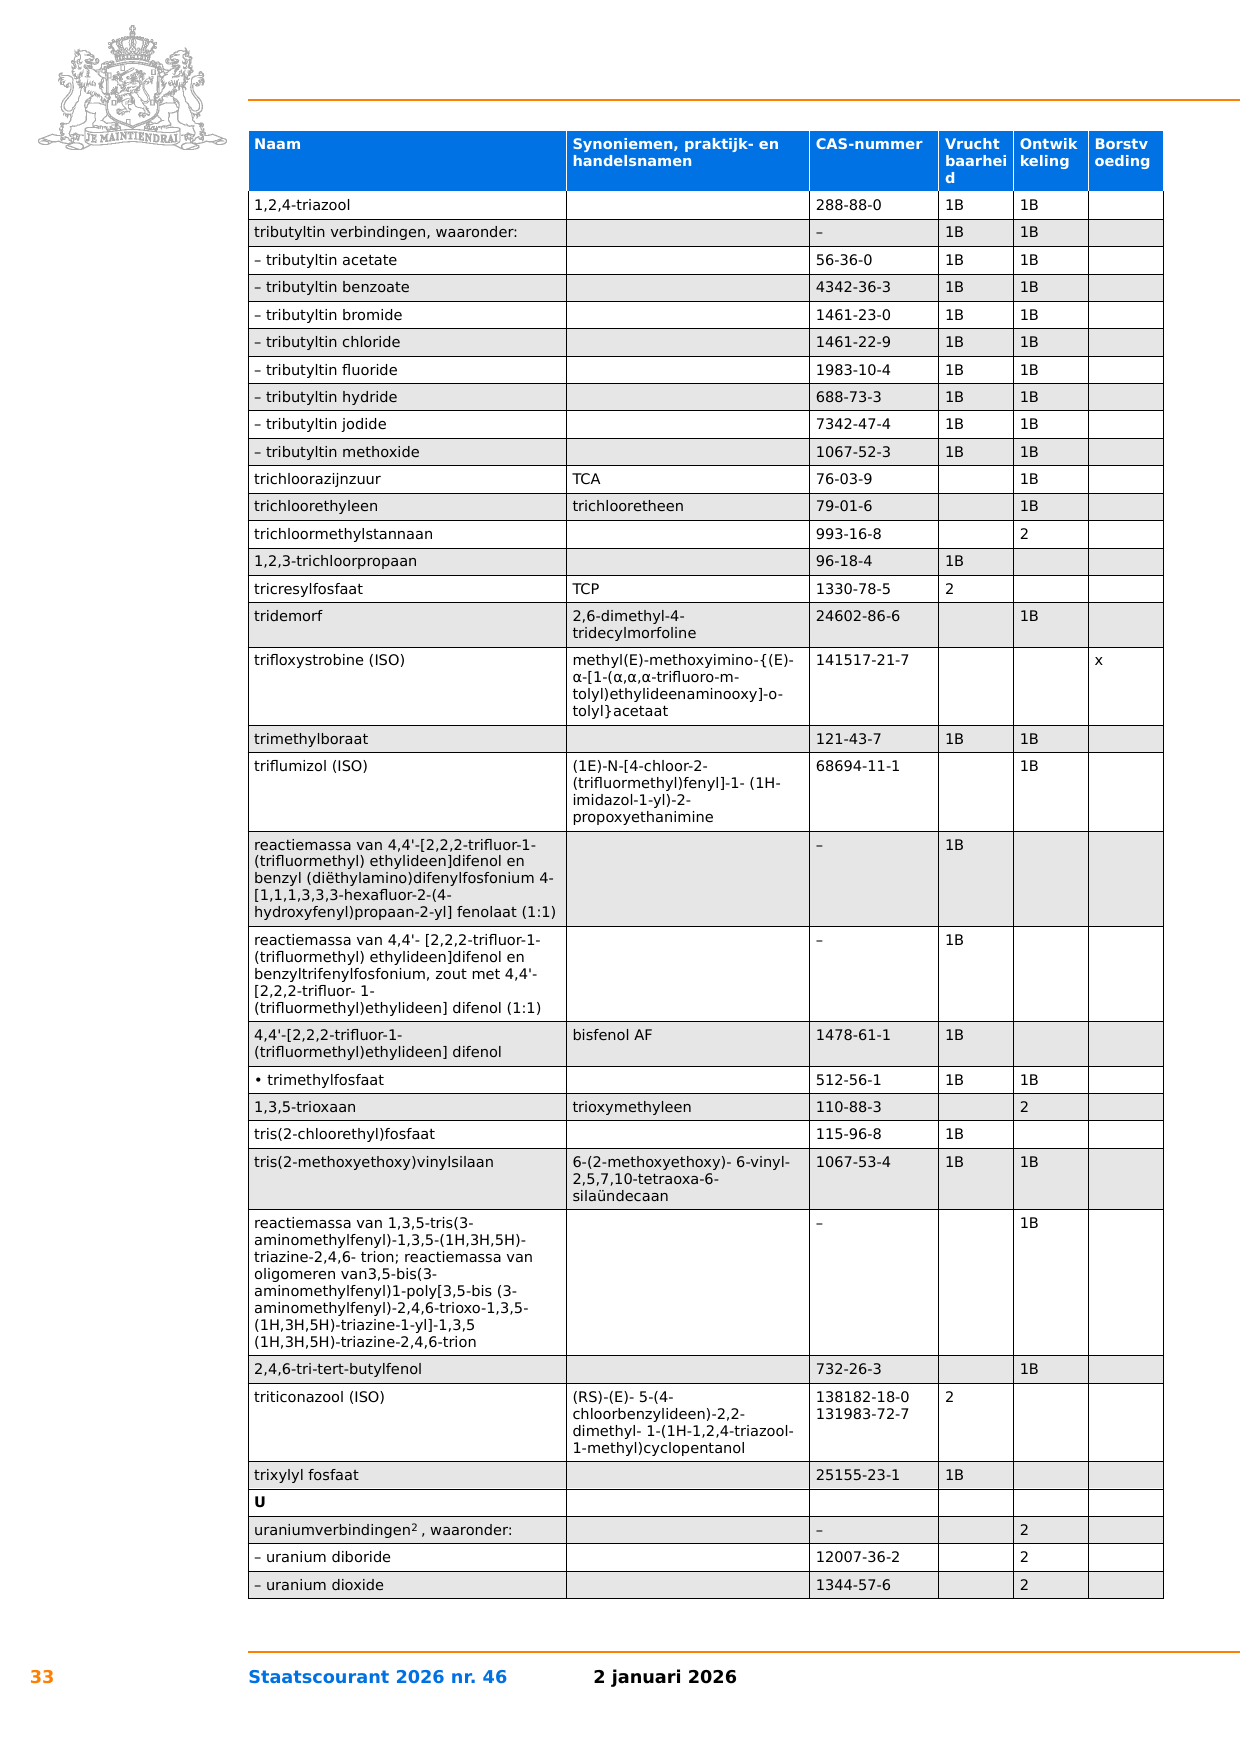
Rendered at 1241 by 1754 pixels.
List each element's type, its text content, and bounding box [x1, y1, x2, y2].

table_cell [567, 1544, 809, 1571]
table_cell trixylyl fosfaat [249, 1462, 566, 1488]
table_cell 1B [1014, 302, 1088, 328]
table_cell 56-36-0 [810, 247, 938, 273]
table_cell 1B [1014, 1149, 1088, 1209]
table_cell 1B [1014, 753, 1088, 831]
table_cell [1014, 927, 1088, 1021]
table_cell 1B [1014, 603, 1088, 647]
table_cell [939, 1544, 1013, 1571]
table_cell – uranium dioxide [249, 1572, 566, 1598]
table_cell 1B [1014, 247, 1088, 273]
picture [38, 25, 227, 150]
table_cell tridemorf [249, 603, 566, 647]
table_cell [1089, 1462, 1163, 1488]
table_cell [1089, 329, 1163, 356]
table_cell – tributyltin chloride [249, 329, 566, 356]
table_cell 1B [939, 384, 1013, 410]
table_cell [1089, 1210, 1163, 1355]
table_cell [1089, 1572, 1163, 1598]
table_cell [1089, 1067, 1163, 1093]
table_cell [1089, 549, 1163, 575]
table_cell [1014, 549, 1088, 575]
table_cell 1B [939, 726, 1013, 752]
table_cell – [810, 927, 938, 1021]
table_cell [567, 384, 809, 410]
table_cell [1089, 726, 1163, 752]
table_cell [1089, 927, 1163, 1021]
table_cell 79-01-6 [810, 494, 938, 520]
table_cell 1461-22-9 [810, 329, 938, 356]
table_cell [567, 275, 809, 301]
table_cell 6-(2-methoxyethoxy)- 6-vinyl-2,5,7,10-tetraoxa-6-silaündecaan [567, 1149, 809, 1209]
table_cell reactiemassa van 4,4'-[2,2,2-trifluor-1-(trifluormethyl) ethylideen]difenol en benzyl (diëthylamino)difenylfosfonium 4-[1,1,1,3,3,3-hexafluor-2-(4-hydroxyfenyl)propaan-2-yl] fenolaat (1:1) [249, 832, 566, 926]
table_cell 1478-61-1 [810, 1022, 938, 1066]
table_cell [567, 1517, 809, 1543]
table_cell – [810, 1210, 938, 1355]
table_cell trioxymethyleen [567, 1094, 809, 1120]
table_cell trichloormethylstannaan [249, 521, 566, 547]
table_cell [939, 494, 1013, 520]
table_cell 68694-11-1 [810, 753, 938, 831]
table_cell tris(2-methoxyethoxy)vinylsilaan [249, 1149, 566, 1209]
table_cell 1B [1014, 411, 1088, 438]
table_cell 1B [939, 192, 1013, 219]
table_cell [567, 726, 809, 752]
table_cell methyl(E)-methoxyimino-{(E)-α-[1-(α,α,α-trifluoro-m-tolyl)ethylideenaminooxy]-o-tolyl}acetaat [567, 648, 809, 725]
table_cell 1B [1014, 726, 1088, 752]
table_cell [1089, 1384, 1163, 1461]
table_header Vruchtbaarheid [939, 131, 1013, 191]
table_cell 1B [1014, 466, 1088, 493]
table_cell [1014, 832, 1088, 926]
table_cell TCA [567, 466, 809, 493]
table_cell trichlooretheen [567, 494, 809, 520]
table_cell 1,3,5-trioxaan [249, 1094, 566, 1120]
table_cell [567, 927, 809, 1021]
table_cell [1014, 1490, 1088, 1516]
table_cell trimethylboraat [249, 726, 566, 752]
table_cell 1B [1014, 357, 1088, 383]
table_cell 141517-21-7 [810, 648, 938, 725]
table_cell [567, 1356, 809, 1383]
table_cell [567, 220, 809, 246]
table_cell 24602-86-6 [810, 603, 938, 647]
table_cell [1089, 753, 1163, 831]
table_cell 1B [1014, 384, 1088, 410]
table_cell 2,6-dimethyl-4-tridecylmorfoline [567, 603, 809, 647]
table_cell – tributyltin jodide [249, 411, 566, 438]
table_cell 138182-18-0 131983-72-7 [810, 1384, 938, 1461]
table_cell 25155-23-1 [810, 1462, 938, 1488]
table_cell 115-96-8 [810, 1121, 938, 1148]
table_cell trifloxystrobine (ISO) [249, 648, 566, 725]
table_cell [1014, 1022, 1088, 1066]
table_cell [1089, 1517, 1163, 1543]
table_header Synoniemen, praktijk- en handelsnamen [567, 131, 809, 191]
table_cell 1B [939, 329, 1013, 356]
table_cell [1089, 192, 1163, 219]
table_cell tricresylfosfaat [249, 576, 566, 602]
table_cell [1089, 411, 1163, 438]
table_cell [1089, 439, 1163, 465]
table_cell 1B [939, 832, 1013, 926]
table_cell [1014, 576, 1088, 602]
table_cell [1089, 1356, 1163, 1383]
table_cell [567, 1210, 809, 1355]
table_header Naam [249, 131, 566, 191]
table_cell [567, 329, 809, 356]
table_cell [939, 1210, 1013, 1355]
table_cell [939, 1356, 1013, 1383]
table_cell 96-18-4 [810, 549, 938, 575]
table_cell 121-43-7 [810, 726, 938, 752]
table_cell [567, 1067, 809, 1093]
table_cell [567, 1572, 809, 1598]
table_cell reactiemassa van 4,4'- [2,2,2-trifluor-1-(trifluormethyl) ethylideen]difenol en benzyltrifenylfosfonium, zout met 4,4'-[2,2,2-trifluor- 1-(trifluormethyl)ethylideen] difenol (1:1) [249, 927, 566, 1021]
table_cell 1B [939, 1067, 1013, 1093]
table_cell 1B [1014, 329, 1088, 356]
table_cell 512-56-1 [810, 1067, 938, 1093]
table_cell 1B [939, 247, 1013, 273]
table_cell 1B [939, 411, 1013, 438]
table_cell [567, 832, 809, 926]
table_cell 1B [939, 927, 1013, 1021]
table_cell [1089, 521, 1163, 547]
table_cell triticonazool (ISO) [249, 1384, 566, 1461]
table_cell [567, 1121, 809, 1148]
table_cell 7342-47-4 [810, 411, 938, 438]
table_cell 1983-10-4 [810, 357, 938, 383]
table_cell [939, 1572, 1013, 1598]
table_cell [1089, 576, 1163, 602]
table_cell [1089, 384, 1163, 410]
table_cell 1,2,4-triazool [249, 192, 566, 219]
table_cell 4342-36-3 [810, 275, 938, 301]
table_cell 1B [1014, 192, 1088, 219]
table_cell 1B [1014, 220, 1088, 246]
table_cell tributyltin verbindingen, waaronder: [249, 220, 566, 246]
table_cell 1B [1014, 494, 1088, 520]
table_cell uraniumverbindingen2, waaronder: [249, 1517, 566, 1543]
table_cell 1461-23-0 [810, 302, 938, 328]
table_cell [567, 521, 809, 547]
table_cell 2 [939, 576, 1013, 602]
table_cell [1089, 1121, 1163, 1148]
table_cell [1089, 1149, 1163, 1209]
table_cell trichloorazijnzuur [249, 466, 566, 493]
table_cell reactiemassa van 1,3,5-tris(3-aminomethylfenyl)-1,3,5-(1H,3H,5H)-triazine-2,4,6- trion; reactiemassa van oligomeren van3,5-bis(3-aminomethylfenyl)1-poly[3,5-bis (3-aminomethylfenyl)-2,4,6-trioxo-1,3,5- (1H,3H,5H)-triazine-1-yl]-1,3,5 (1H,3H,5H)-triazine-2,4,6-trion [249, 1210, 566, 1355]
table_cell 1B [939, 549, 1013, 575]
table_cell [567, 1490, 809, 1516]
table_cell – uranium diboride [249, 1544, 566, 1571]
table_cell 1B [939, 357, 1013, 383]
table_cell [1089, 275, 1163, 301]
table_cell – tributyltin bromide [249, 302, 566, 328]
table_cell 688-73-3 [810, 384, 938, 410]
table_header Borstvoeding [1089, 131, 1163, 191]
table_cell triflumizol (ISO) [249, 753, 566, 831]
table_cell – [810, 220, 938, 246]
table_cell – tributyltin acetate [249, 247, 566, 273]
table_cell 76-03-9 [810, 466, 938, 493]
table_cell [567, 192, 809, 219]
table_header Ontwikkeling [1014, 131, 1088, 191]
table_cell 4,4'-[2,2,2-trifluor-1-(trifluormethyl)ethylideen] difenol [249, 1022, 566, 1066]
table_cell 732-26-3 [810, 1356, 938, 1383]
table_cell 2 [939, 1384, 1013, 1461]
table_cell 1067-53-4 [810, 1149, 938, 1209]
table_header CAS-nummer [810, 131, 938, 191]
table_cell [567, 302, 809, 328]
table_cell x [1089, 648, 1163, 725]
table_cell 1B [939, 275, 1013, 301]
table_cell 1B [939, 439, 1013, 465]
table_cell 1330-78-5 [810, 576, 938, 602]
table_cell [1089, 1094, 1163, 1120]
table_cell 1B [1014, 439, 1088, 465]
table_cell [1014, 1462, 1088, 1488]
table_cell 1B [939, 302, 1013, 328]
table_cell [939, 466, 1013, 493]
table_cell [1089, 247, 1163, 273]
table_cell 2 [1014, 1572, 1088, 1598]
table_cell 1B [939, 1121, 1013, 1148]
table_cell 12007-36-2 [810, 1544, 938, 1571]
table_cell [567, 549, 809, 575]
table_cell [1089, 302, 1163, 328]
table_cell 288-88-0 [810, 192, 938, 219]
table_cell [1089, 1544, 1163, 1571]
table_cell 1B [1014, 1210, 1088, 1355]
table_cell – [810, 832, 938, 926]
table_cell 1B [1014, 1067, 1088, 1093]
table_cell 2,4,6-tri-tert-butylfenol [249, 1356, 566, 1383]
table_cell [1089, 832, 1163, 926]
table_cell [1014, 1121, 1088, 1148]
table_cell [1089, 494, 1163, 520]
table_cell trichloorethyleen [249, 494, 566, 520]
table_cell [1014, 648, 1088, 725]
table_cell [1089, 1022, 1163, 1066]
table_cell [1089, 1490, 1163, 1516]
table_cell [1089, 357, 1163, 383]
table_cell (1E)-N-[4-chloor-2-(trifluormethyl)fenyl]-1- (1H-imidazol-1-yl)-2- propoxyethanimine [567, 753, 809, 831]
table_cell 1067-52-3 [810, 439, 938, 465]
table_cell – tributyltin hydride [249, 384, 566, 410]
table_cell (RS)-(E)- 5-(4-chloorbenzylideen)-2,2-dimethyl- 1-(1H-1,2,4-triazool- 1-methyl)cyclopentanol [567, 1384, 809, 1461]
table_cell 1B [939, 1462, 1013, 1488]
table_cell 2 [1014, 1544, 1088, 1571]
table_cell [1089, 466, 1163, 493]
table_cell 1B [939, 1149, 1013, 1209]
table_cell – tributyltin fluoride [249, 357, 566, 383]
table_cell – tributyltin benzoate [249, 275, 566, 301]
table_cell 993-16-8 [810, 521, 938, 547]
table_cell bisfenol AF [567, 1022, 809, 1066]
table_cell 110-88-3 [810, 1094, 938, 1120]
table_cell [567, 411, 809, 438]
table_cell 1B [939, 220, 1013, 246]
table_cell – tributyltin methoxide [249, 439, 566, 465]
table_cell 1344-57-6 [810, 1572, 938, 1598]
table_cell [939, 1517, 1013, 1543]
table_cell [939, 1490, 1013, 1516]
table_cell 2 [1014, 1517, 1088, 1543]
table_cell [567, 439, 809, 465]
table_cell 1B [939, 1022, 1013, 1066]
table_cell 2 [1014, 521, 1088, 547]
table_cell [1089, 603, 1163, 647]
table_cell [810, 1490, 938, 1516]
table_cell [939, 1094, 1013, 1120]
table_cell 1B [1014, 275, 1088, 301]
table_cell [567, 247, 809, 273]
table_cell [939, 521, 1013, 547]
table_cell [1014, 1384, 1088, 1461]
table_cell – [810, 1517, 938, 1543]
table_cell 1,2,3-trichloorpropaan [249, 549, 566, 575]
table_cell tris(2-chloorethyl)fosfaat [249, 1121, 566, 1148]
table_cell [939, 753, 1013, 831]
table_cell TCP [567, 576, 809, 602]
table_cell 2 [1014, 1094, 1088, 1120]
table_cell [1089, 220, 1163, 246]
table_cell U [249, 1490, 566, 1516]
table_cell [939, 648, 1013, 725]
table_cell [567, 1462, 809, 1488]
table_cell 1B [1014, 1356, 1088, 1383]
table_cell • trimethylfosfaat [249, 1067, 566, 1093]
table_cell [567, 357, 809, 383]
table_cell [939, 603, 1013, 647]
